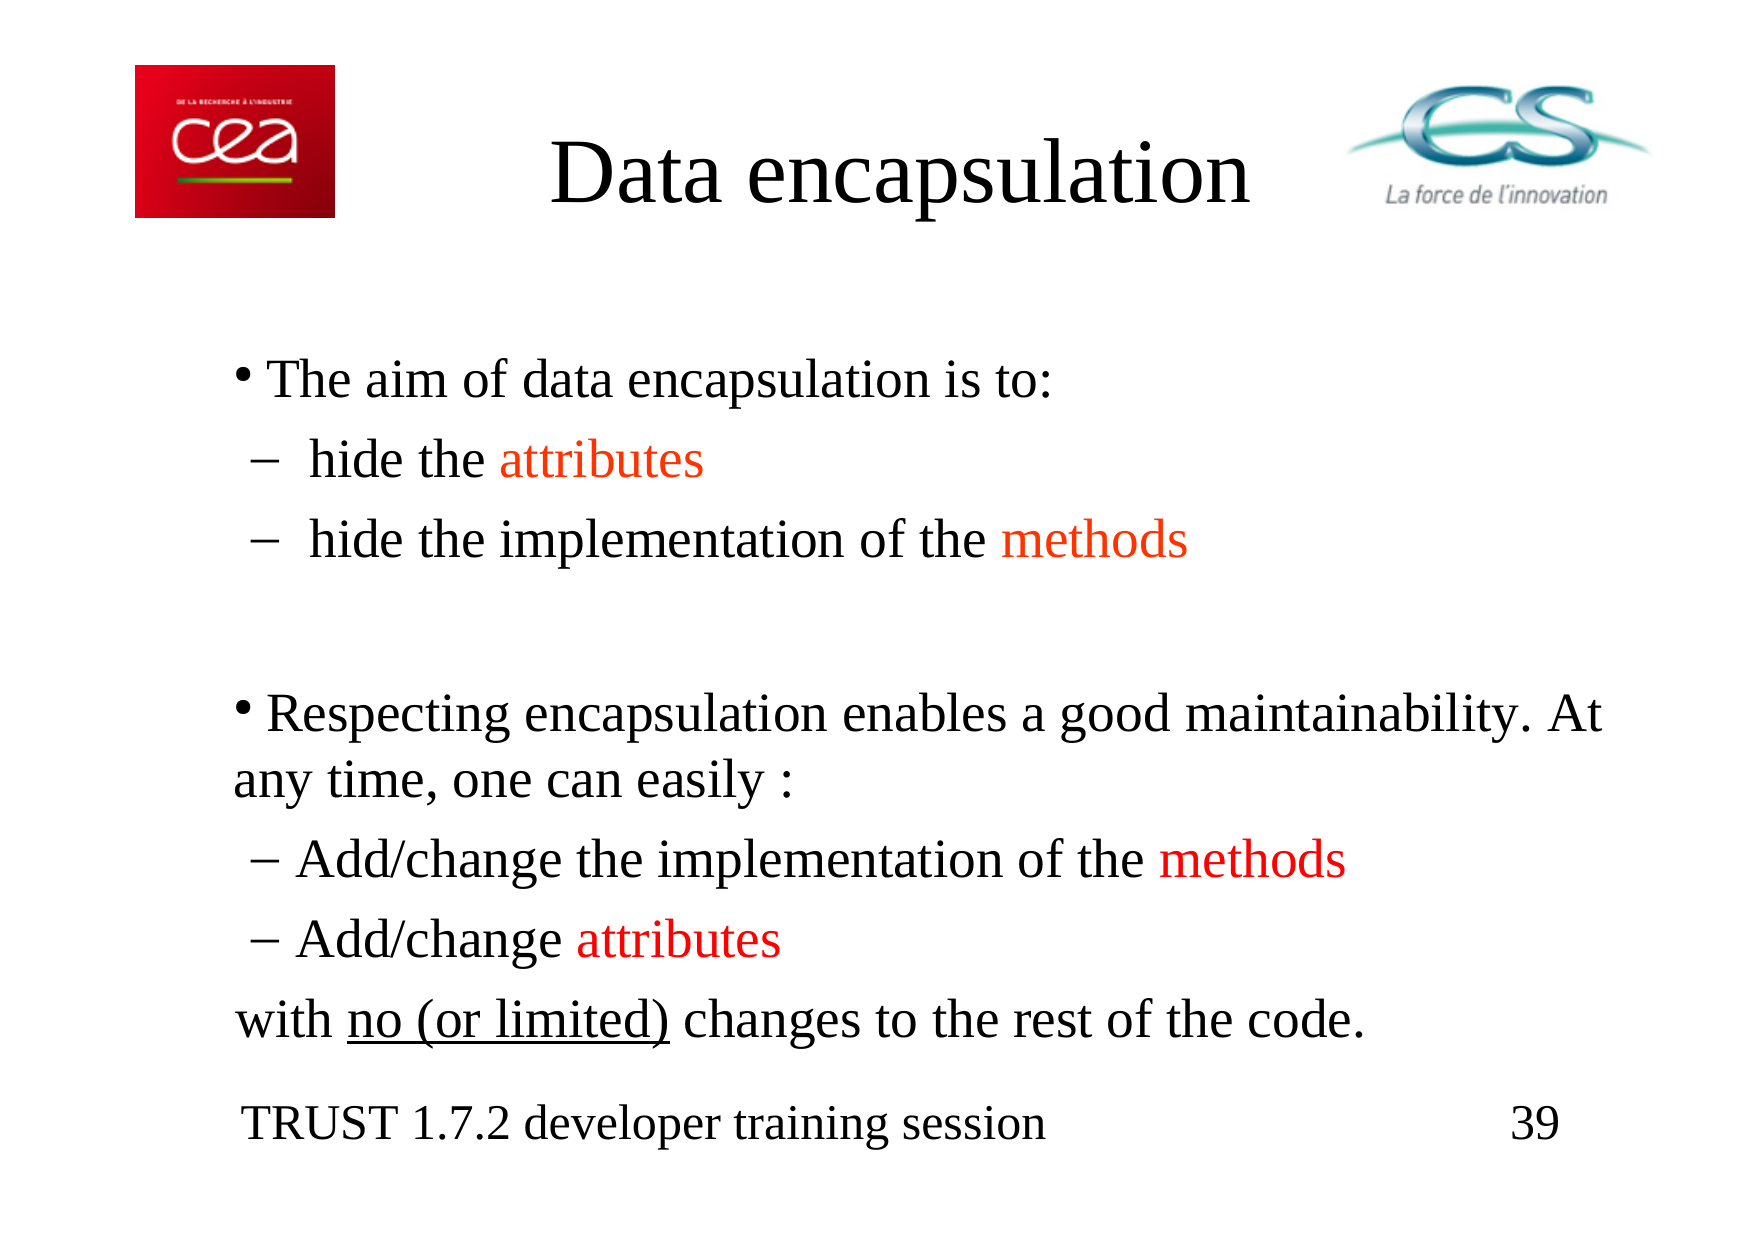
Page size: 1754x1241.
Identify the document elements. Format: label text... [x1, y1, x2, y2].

list The aim of data encapsulation is to: hide the attributes hide the implementation of the methods Respecting encapsulation enables a good maintainability. At any time, one can easily : Add/change the implementation of the methods Add/change attributes with no (or limited) changes to the rest of the code. [165, 252, 1636, 1063]
picture [135, 65, 335, 218]
title Data encapsulation [225, 71, 1577, 252]
picture [1577, 73, 1662, 218]
